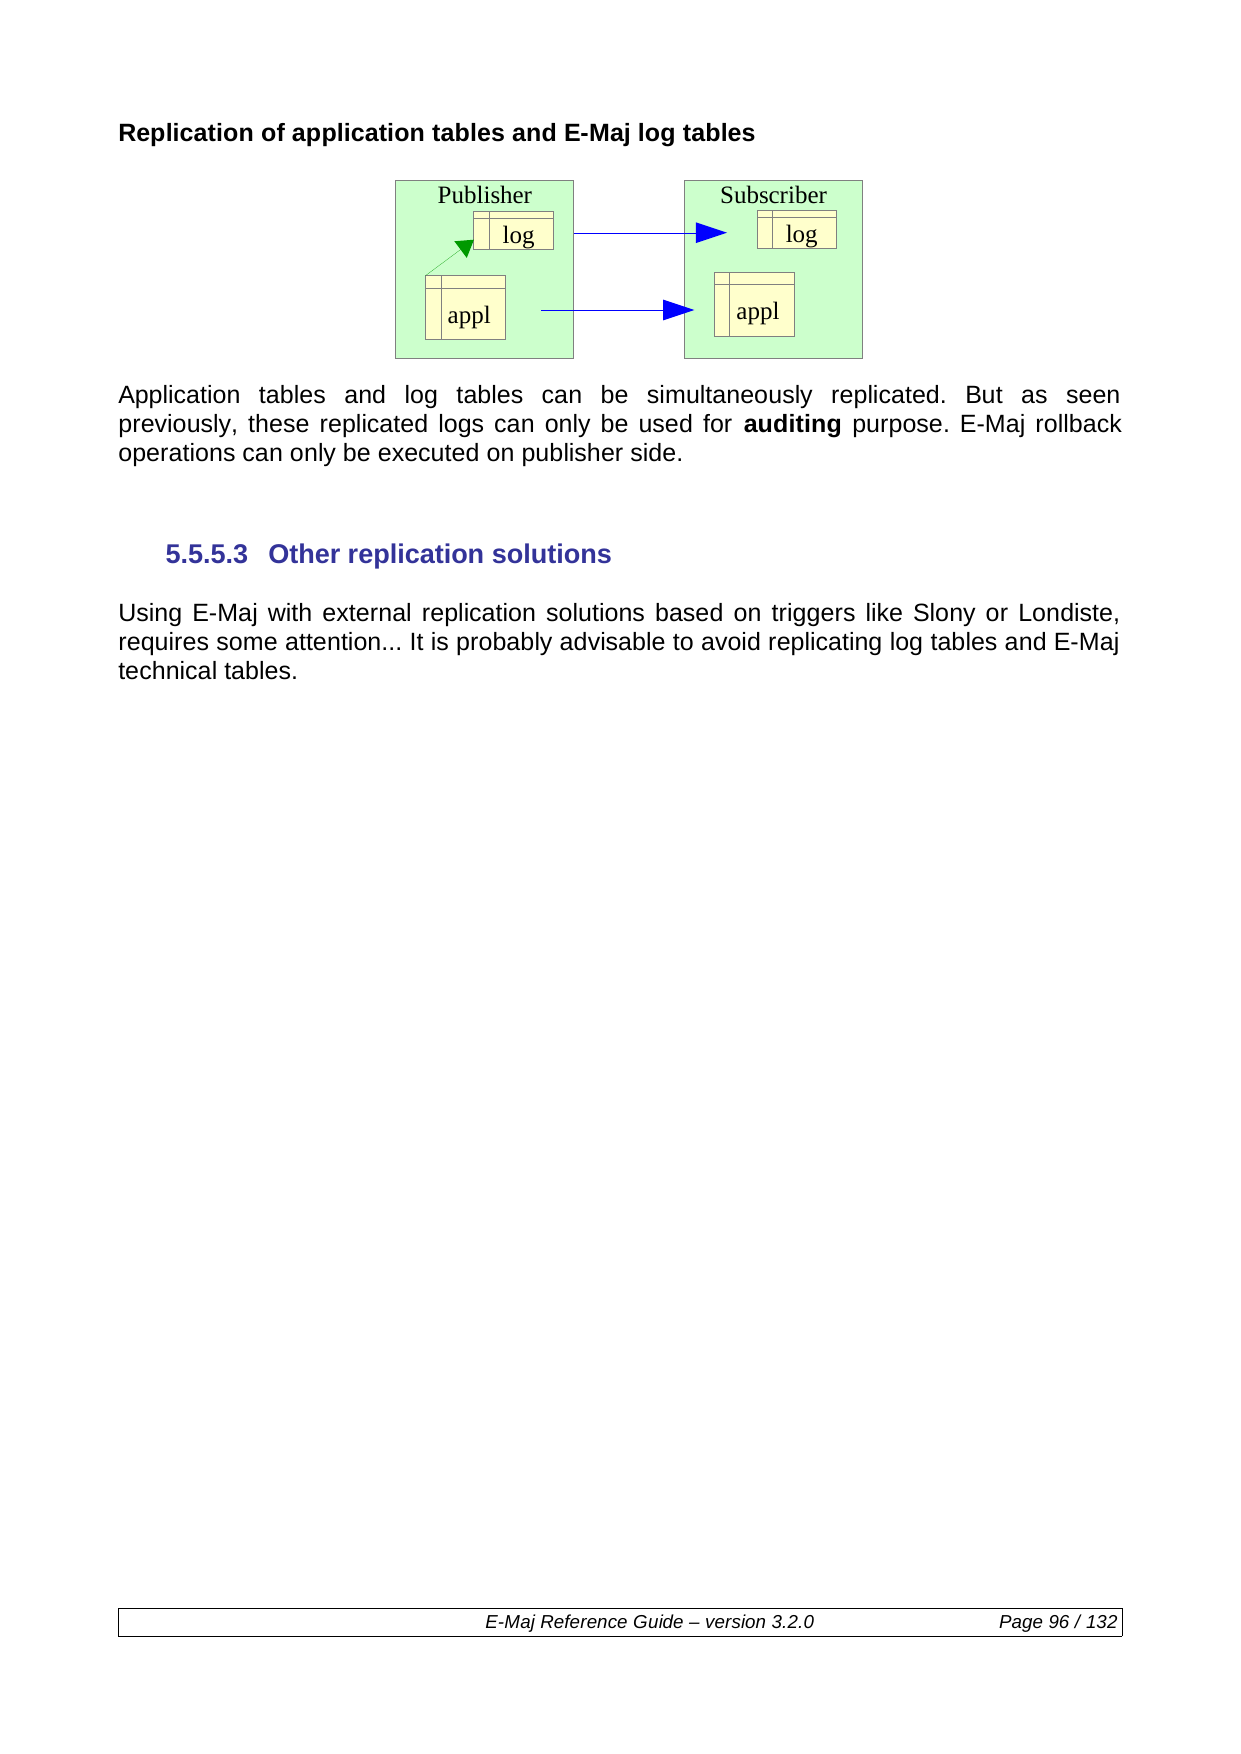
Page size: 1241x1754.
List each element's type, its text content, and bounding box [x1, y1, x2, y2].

text Replication of application tables and E-Maj log tables [118, 118, 1122, 147]
text Application tables and log tables can be simultaneously replicated. But as seen previously, these replicated logs can only be used for auditing purpose. E-Maj rollback operations can only be executed on publisher side. [118, 380, 1122, 467]
text Using E-Maj with external replication solutions based on triggers like Slony or Londiste, requires some attention... It is probably advisable to avoid replicating log tables and E-Maj technical tables. [118, 598, 1122, 685]
subtitle Other replication solutions [165, 537, 1122, 568]
